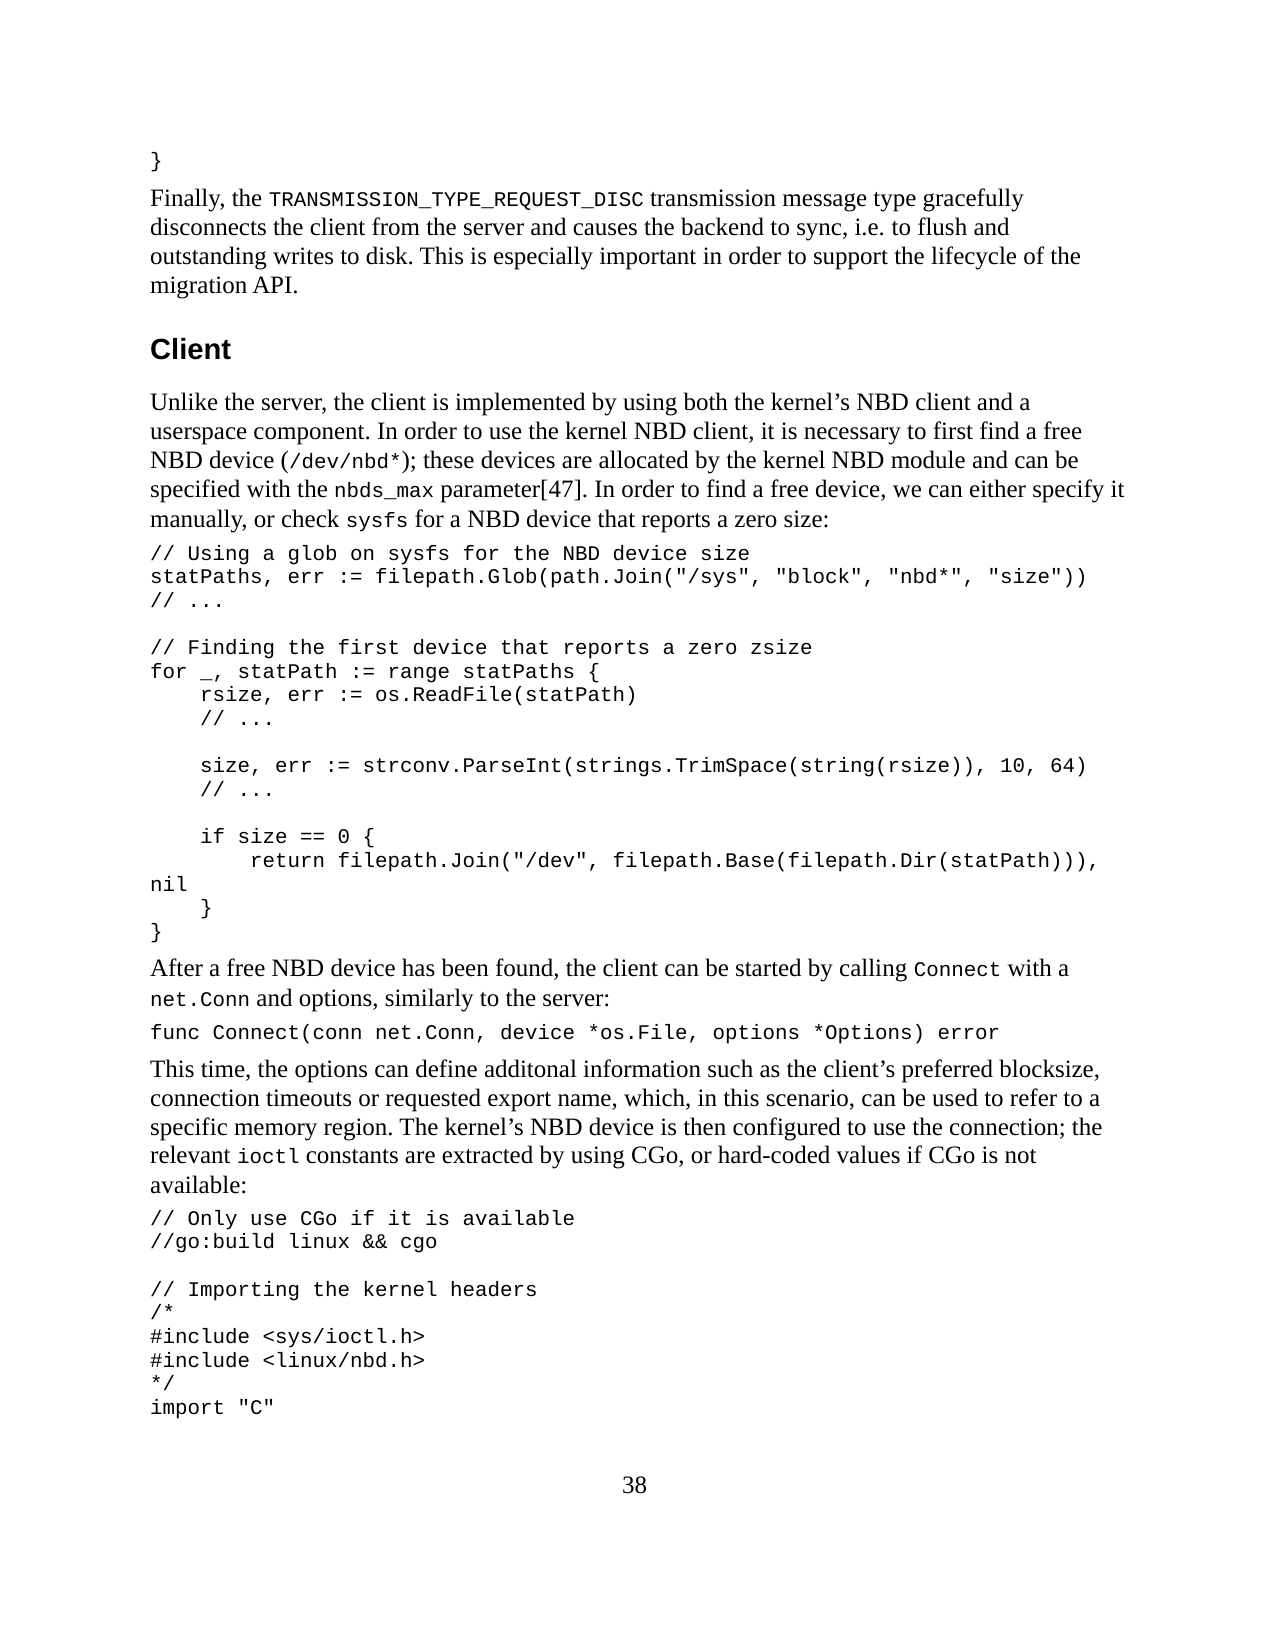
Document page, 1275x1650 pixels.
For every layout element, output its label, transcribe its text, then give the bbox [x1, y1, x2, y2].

text rsize, err := os.ReadFile(statPath) [150, 684, 1125, 708]
text #include <sys/ioctl.h> [150, 1326, 1125, 1350]
text // ... [150, 590, 1125, 613]
text } [150, 921, 1125, 944]
text } [150, 897, 1125, 921]
text return filepath.Join("/dev", filepath.Base(filepath.Dir(statPath))), nil [150, 850, 1125, 897]
text // ... [150, 708, 1125, 732]
text size, err := strconv.ParseInt(strings.TrimSpace(string(rsize)), 10, 64) [150, 755, 1125, 779]
text statPaths, err := filepath.Glob(path.Join("/sys", "block", "nbd*", "size")) [150, 566, 1125, 590]
text } [150, 150, 1125, 174]
text // Using a glob on sysfs for the NBD device size [150, 543, 1125, 566]
subtitle Client [150, 332, 1125, 366]
text This time, the options can define additonal information such as the client’s preferred blocksize, connection timeouts or requested export name, which, in this scenario, can be used to refer to a specific memory region. The kernel’s NBD device is then configured to use the connection; the relevant ioctl constants are extracted by using CGo, or hard-coded values if CGo is not available: [150, 1054, 1125, 1199]
text // Importing the kernel headers [150, 1279, 1125, 1302]
text import "C" [150, 1397, 1125, 1421]
text */ [150, 1373, 1125, 1397]
text After a free NBD device has been found, the client can be started by calling Connect with a net.Conn and options, similarly to the server: [150, 953, 1125, 1013]
text Finally, the TRANSMISSION_TYPE_REQUEST_DISC transmission message type gracefully disconnects the client from the server and causes the backend to sync, i.e. to flush and outstanding writes to disk. This is especially important in order to support the lifecycle of the migration API. [150, 183, 1125, 298]
text //go:build linux && cgo [150, 1231, 1125, 1255]
text for _, statPath := range statPaths { [150, 661, 1125, 684]
text // ... [150, 779, 1125, 803]
text // Only use CGo if it is available [150, 1208, 1125, 1231]
text #include <linux/nbd.h> [150, 1350, 1125, 1373]
text // Finding the first device that reports a zero zsize [150, 637, 1125, 661]
text func Connect(conn net.Conn, device *os.File, options *Options) error [150, 1022, 1125, 1045]
text Unlike the server, the client is implemented by using both the kernel’s NBD client and a userspace component. In order to use the kernel NBD client, it is necessary to first find a free NBD device (/dev/nbd*); these devices are allocated by the kernel NBD module and can be specified with the nbds_max parameter[47]. In order to find a free device, we can either specify it manually, or check sysfs for a NBD device that reports a zero size: [150, 387, 1125, 534]
text /* [150, 1302, 1125, 1326]
text if size == 0 { [150, 826, 1125, 850]
